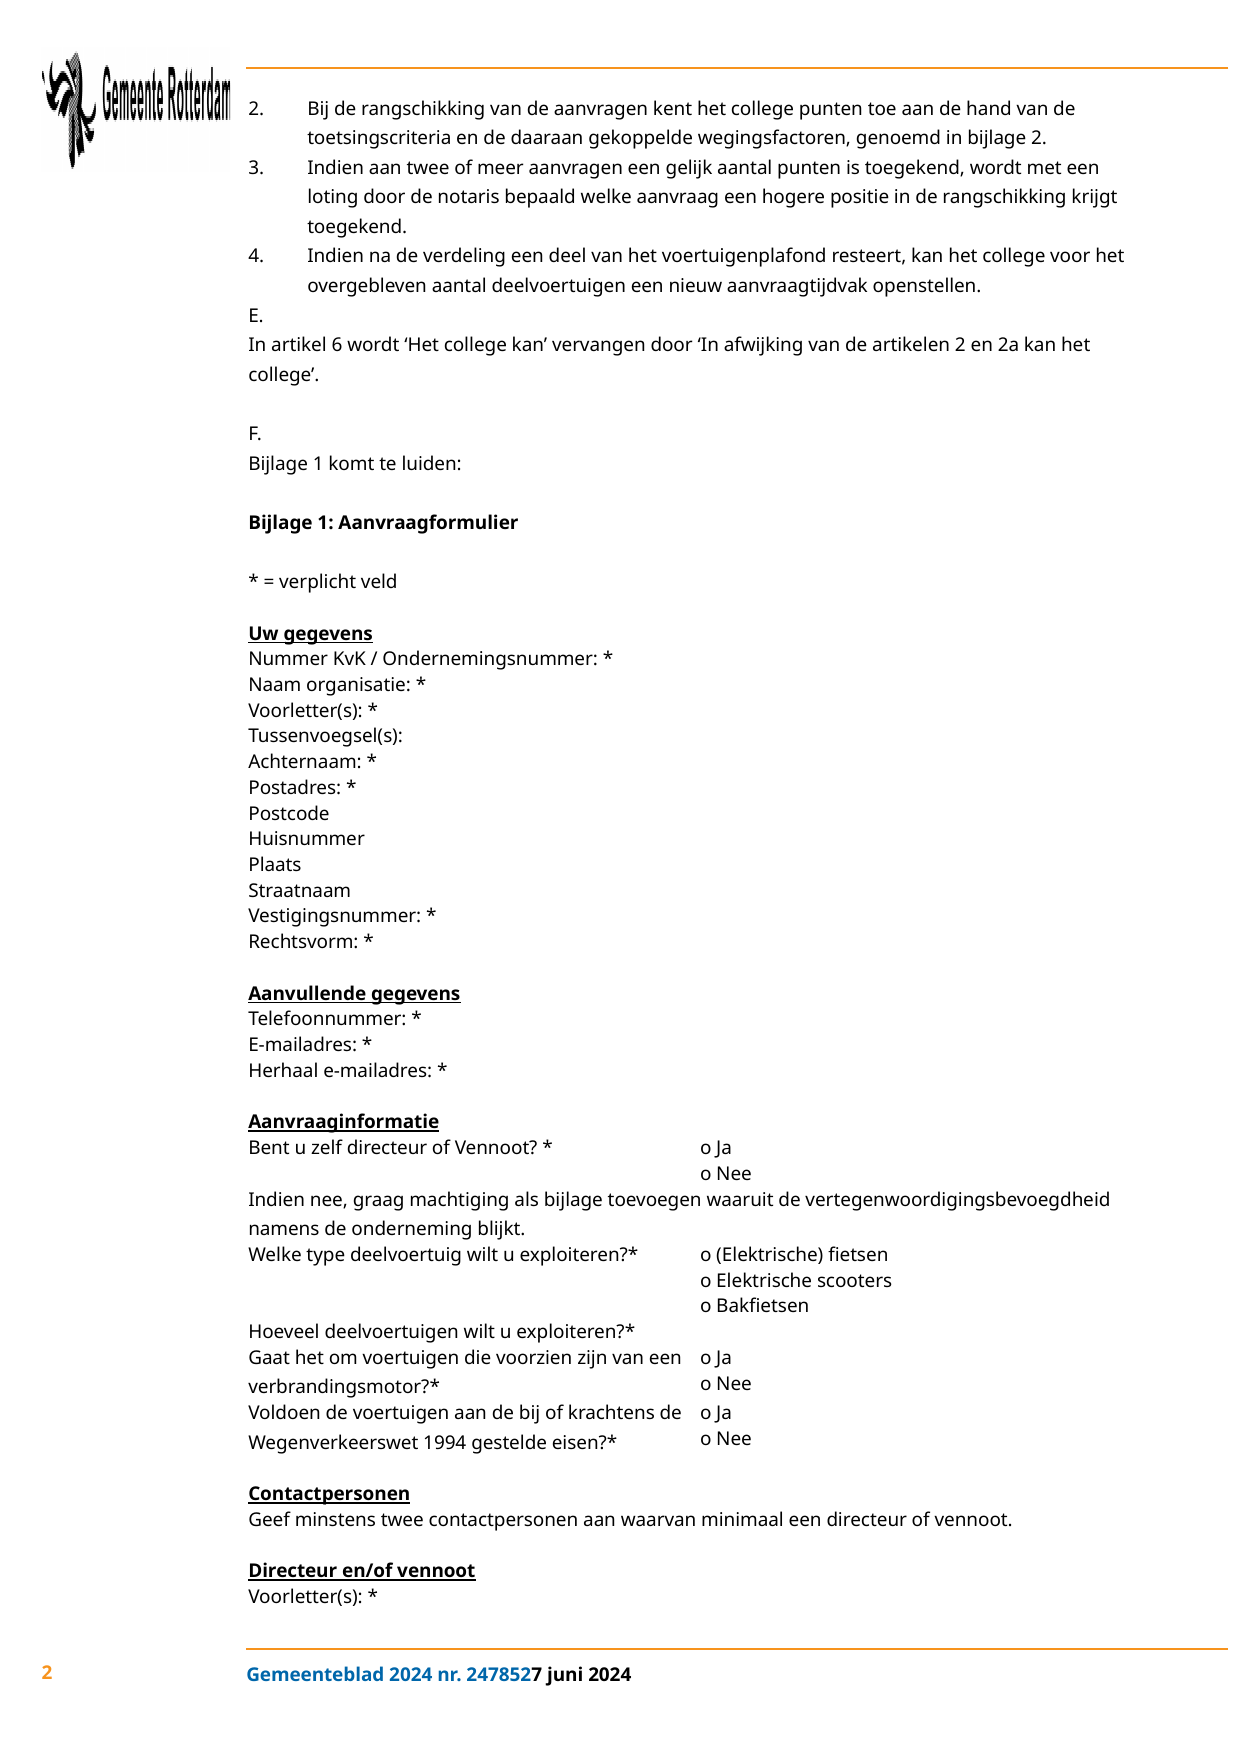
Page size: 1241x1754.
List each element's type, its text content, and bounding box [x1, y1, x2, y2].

table_cell [700, 851, 1152, 877]
table_cell [700, 697, 1152, 723]
table_cell Nummer KvK / Ondernemingsnummer: * [248, 645, 700, 671]
table_cell Tussenvoegsel(s): [248, 723, 700, 748]
table_cell [700, 1583, 1152, 1609]
table_cell Rechtsvorm: * [248, 929, 700, 954]
list Indien na de verdeling een deel van het voertuigenplafond resteert, kan het college voor het overgebleven aantal deelvoertuigen een nieuw aanvraagtijdvak openstellen. [248, 243, 1152, 298]
table_cell o Nee [700, 1370, 1152, 1399]
table_cell o Nee [700, 1425, 1152, 1454]
table_cell Plaats [248, 851, 700, 877]
table_cell Hoeveel deelvoertuigen wilt u exploiteren?* [248, 1318, 700, 1344]
table_cell [700, 800, 1152, 826]
table_cell [700, 1006, 1152, 1031]
table_cell [700, 645, 1152, 671]
table_cell o Ja [700, 1399, 1152, 1425]
table_cell Geef minstens twee contactpersonen aan waarvan minimaal een directeur of vennoot. [248, 1506, 1152, 1532]
text Bijlage 1 komt te luiden: [248, 450, 1152, 476]
table_cell Directeur en/of vennoot [248, 1558, 1152, 1583]
table_cell Indien nee, graag machtiging als bijlage toevoegen waaruit de vertegenwoordigingsbevoegdheid namens de onderneming blijkt. [248, 1186, 1152, 1241]
table_cell [700, 877, 1152, 903]
table_cell Vestigingsnummer: * [248, 903, 700, 928]
table_cell Aanvullende gegevens [248, 980, 1152, 1006]
table_cell [700, 929, 1152, 954]
table_cell Voorletter(s): * [248, 697, 700, 723]
table_cell [700, 748, 1152, 774]
table_cell [248, 1532, 1152, 1557]
list Bij de rangschikking van de aanvragen kent het college punten toe aan de hand van de toetsingscriteria en de daaraan gekoppelde wegingsfactoren, genoemd in bijlage 2. [248, 95, 1152, 150]
list Indien aan twee of meer aanvragen een gelijk aantal punten is toegekend, wordt met een loting door de notaris bepaald welke aanvraag een hogere positie in de rangschikking krijgt toegekend. [248, 154, 1152, 239]
picture [41, 47, 231, 172]
table_cell [700, 1057, 1152, 1083]
table_cell o Ja [700, 1344, 1152, 1370]
table_cell [248, 1083, 1152, 1108]
table_cell Achternaam: * [248, 748, 700, 774]
table_cell Voldoen de voertuigen aan de bij of krachtens de Wegenverkeerswet 1994 gestelde eisen?* [248, 1399, 700, 1454]
table_cell o Bakfietsen [700, 1293, 1152, 1318]
table_cell [248, 594, 1152, 620]
table_cell Aanvraaginformatie [248, 1109, 1152, 1134]
table_cell Bent u zelf directeur of Vennoot? * [248, 1134, 700, 1186]
table_cell Welke type deelvoertuig wilt u exploiteren?* [248, 1241, 700, 1318]
table_cell Huisnummer [248, 826, 700, 851]
table_header * = verplicht veld [248, 568, 1152, 594]
table_cell o Ja [700, 1134, 1152, 1160]
text F. [248, 420, 1152, 446]
table_cell Voorletter(s): * [248, 1583, 700, 1609]
table_cell Postcode [248, 800, 700, 826]
table_cell o (Elektrische) fietsen [700, 1241, 1152, 1267]
table_cell o Nee [700, 1160, 1152, 1186]
table_cell [700, 903, 1152, 928]
table_cell [700, 826, 1152, 851]
text In artikel 6 wordt ‘Het college kan’ vervangen door ‘In afwijking van de artikelen 2 en 2a kan het college’. [248, 331, 1152, 387]
table_cell Herhaal e-mailadres: * [248, 1057, 700, 1083]
table_cell Naam organisatie: * [248, 671, 700, 697]
table_cell o Elektrische scooters [700, 1267, 1152, 1292]
table_cell E-mailadres: * [248, 1031, 700, 1057]
table_cell [700, 671, 1152, 697]
table_cell Telefoonnummer: * [248, 1006, 700, 1031]
table_cell [700, 774, 1152, 800]
table_cell Uw gegevens [248, 620, 1152, 645]
table_cell [700, 1031, 1152, 1057]
text E. [248, 302, 1152, 328]
table_cell [700, 1318, 1152, 1344]
text Bijlage 1: Aanvraagformulier [248, 509, 1152, 535]
table_cell Gaat het om voertuigen die voorzien zijn van een verbrandingsmotor?* [248, 1344, 700, 1399]
table_cell [700, 723, 1152, 748]
table_cell Postadres: * [248, 774, 700, 800]
table_cell Straatnaam [248, 877, 700, 903]
table_cell [248, 1455, 1152, 1480]
table_cell Contactpersonen [248, 1480, 1152, 1506]
table_cell [248, 954, 1152, 980]
